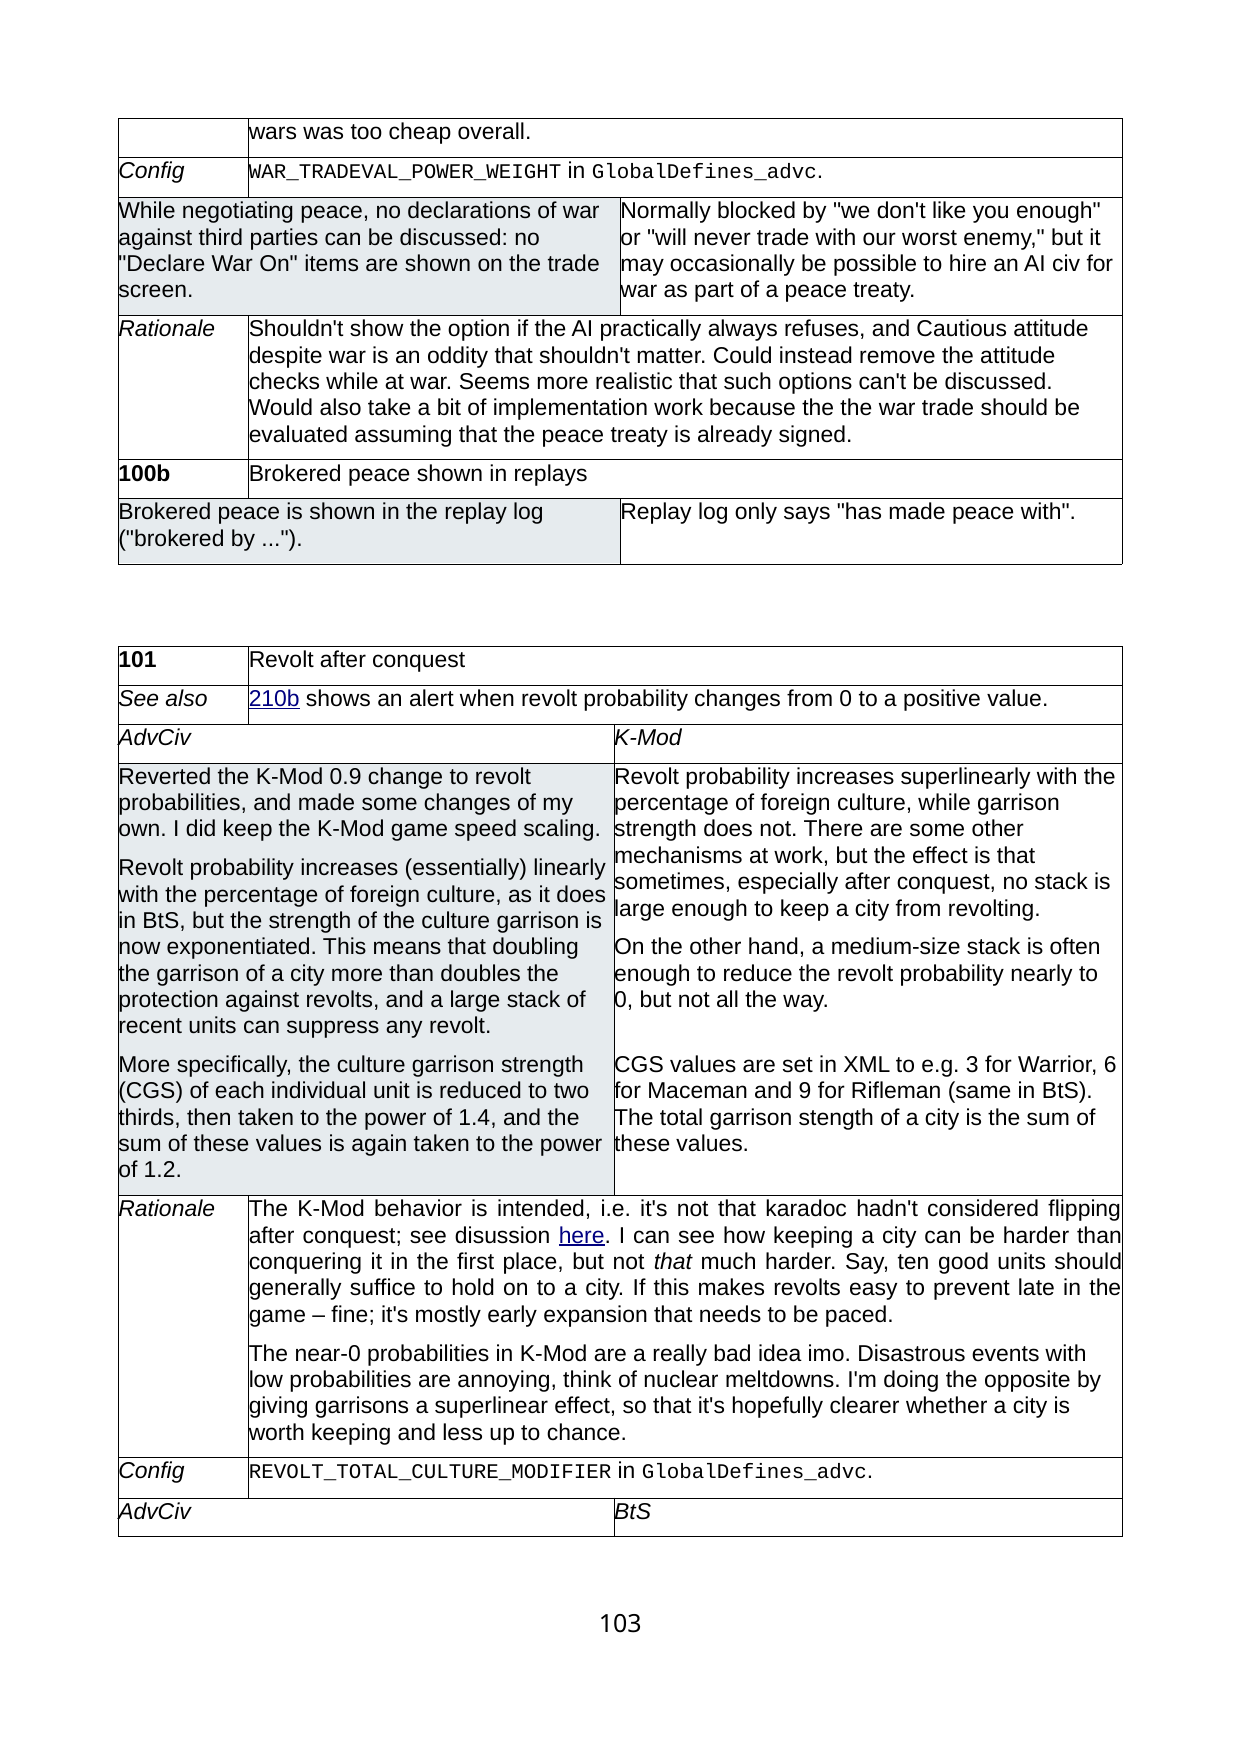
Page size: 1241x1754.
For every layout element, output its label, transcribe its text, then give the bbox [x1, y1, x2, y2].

table_cell 210b shows an alert when revolt probability changes from 0 to a positive value. [249, 686, 1122, 724]
table_cell wars was too cheap overall. [249, 119, 1122, 157]
table_cell While negotiating peace, no declarations of war against third parties can be discussed: no "Declare War On" items are shown on the trade screen. [119, 198, 620, 315]
table_cell REVOLT_TOTAL_CULTURE_MODIFIER in GlobalDefines_advc. [249, 1458, 1122, 1497]
table_header Revolt after conquest [249, 647, 1122, 685]
table_cell Rationale [119, 1196, 248, 1457]
table_cell Shouldn't show the option if the AI practically always refuses, and Cautious attitude despite war is an oddity that shouldn't matter. Could instead remove the attitude checks while at war. Seems more realistic that such options can't be discussed. Would also take a bit of implementation work because the the war trade should be evaluated assuming that the peace treaty is already signed. [249, 316, 1122, 459]
table_cell BtS [615, 1499, 1122, 1536]
table_cell 100b [119, 460, 248, 498]
table_cell Brokered peace is shown in the replay log ("brokered by ..."). [119, 499, 620, 563]
table_cell [119, 119, 248, 157]
table_cell Replay log only says "has made peace with". [621, 499, 1122, 563]
table_cell Config [119, 158, 248, 197]
table_header 101 [119, 647, 248, 685]
table_cell Rationale [119, 316, 248, 459]
table_cell Brokered peace shown in replays [249, 460, 1122, 498]
table_cell See also [119, 686, 248, 724]
table_cell AdvCiv [119, 725, 614, 763]
table_cell K-Mod [615, 725, 1122, 763]
table_cell WAR_TRADEVAL_POWER_WEIGHT in GlobalDefines_advc. [249, 158, 1122, 197]
table_cell The K-Mod behavior is intended, i.e. it's not that karadoc hadn't considered flipping after conquest; see disussion here. I can see how keeping a city can be harder than conquering it in the first place, but not that much harder. Say, ten good units should generally suffice to hold on to a city. If this makes revolts easy to prevent late in the game – fine; it's mostly early expansion that needs to be paced. The near-0 probabilities in K-Mod are a really bad idea imo. Disastrous events with low probabilities are annoying, think of nuclear meltdowns. I'm doing the opposite by giving garrisons a superlinear effect, so that it's hopefully clearer whether a city is worth keeping and less up to chance. [249, 1196, 1122, 1457]
table_cell Revolt probability increases superlinearly with the percentage of foreign culture, while garrison strength does not. There are some other mechanisms at work, but the effect is that sometimes, especially after conquest, no stack is large enough to keep a city from revolting. On the other hand, a medium-size stack is often enough to reduce the revolt probability nearly to 0, but not all the way. CGS values are set in XML to e.g. 3 for Warrior, 6 for Maceman and 9 for Rifleman (same in BtS). The total garrison stength of a city is the sum of these values. [615, 764, 1122, 1195]
table_cell Reverted the K-Mod 0.9 change to revolt probabilities, and made some changes of my own. I did keep the K-Mod game speed scaling. Revolt probability increases (essentially) linearly with the percentage of foreign culture, as it does in BtS, but the strength of the culture garrison is now exponentiated. This means that doubling the garrison of a city more than doubles the protection against revolts, and a large stack of recent units can suppress any revolt. More specifically, the culture garrison strength (CGS) of each individual unit is reduced to two thirds, then taken to the power of 1.4, and the sum of these values is again taken to the power of 1.2. [119, 764, 614, 1195]
table_cell Normally blocked by "we don't like you enough" or "will never trade with our worst enemy," but it may occasionally be possible to hire an AI civ for war as part of a peace treaty. [621, 198, 1122, 315]
table_cell Config [119, 1458, 248, 1497]
table_cell AdvCiv [119, 1499, 614, 1536]
